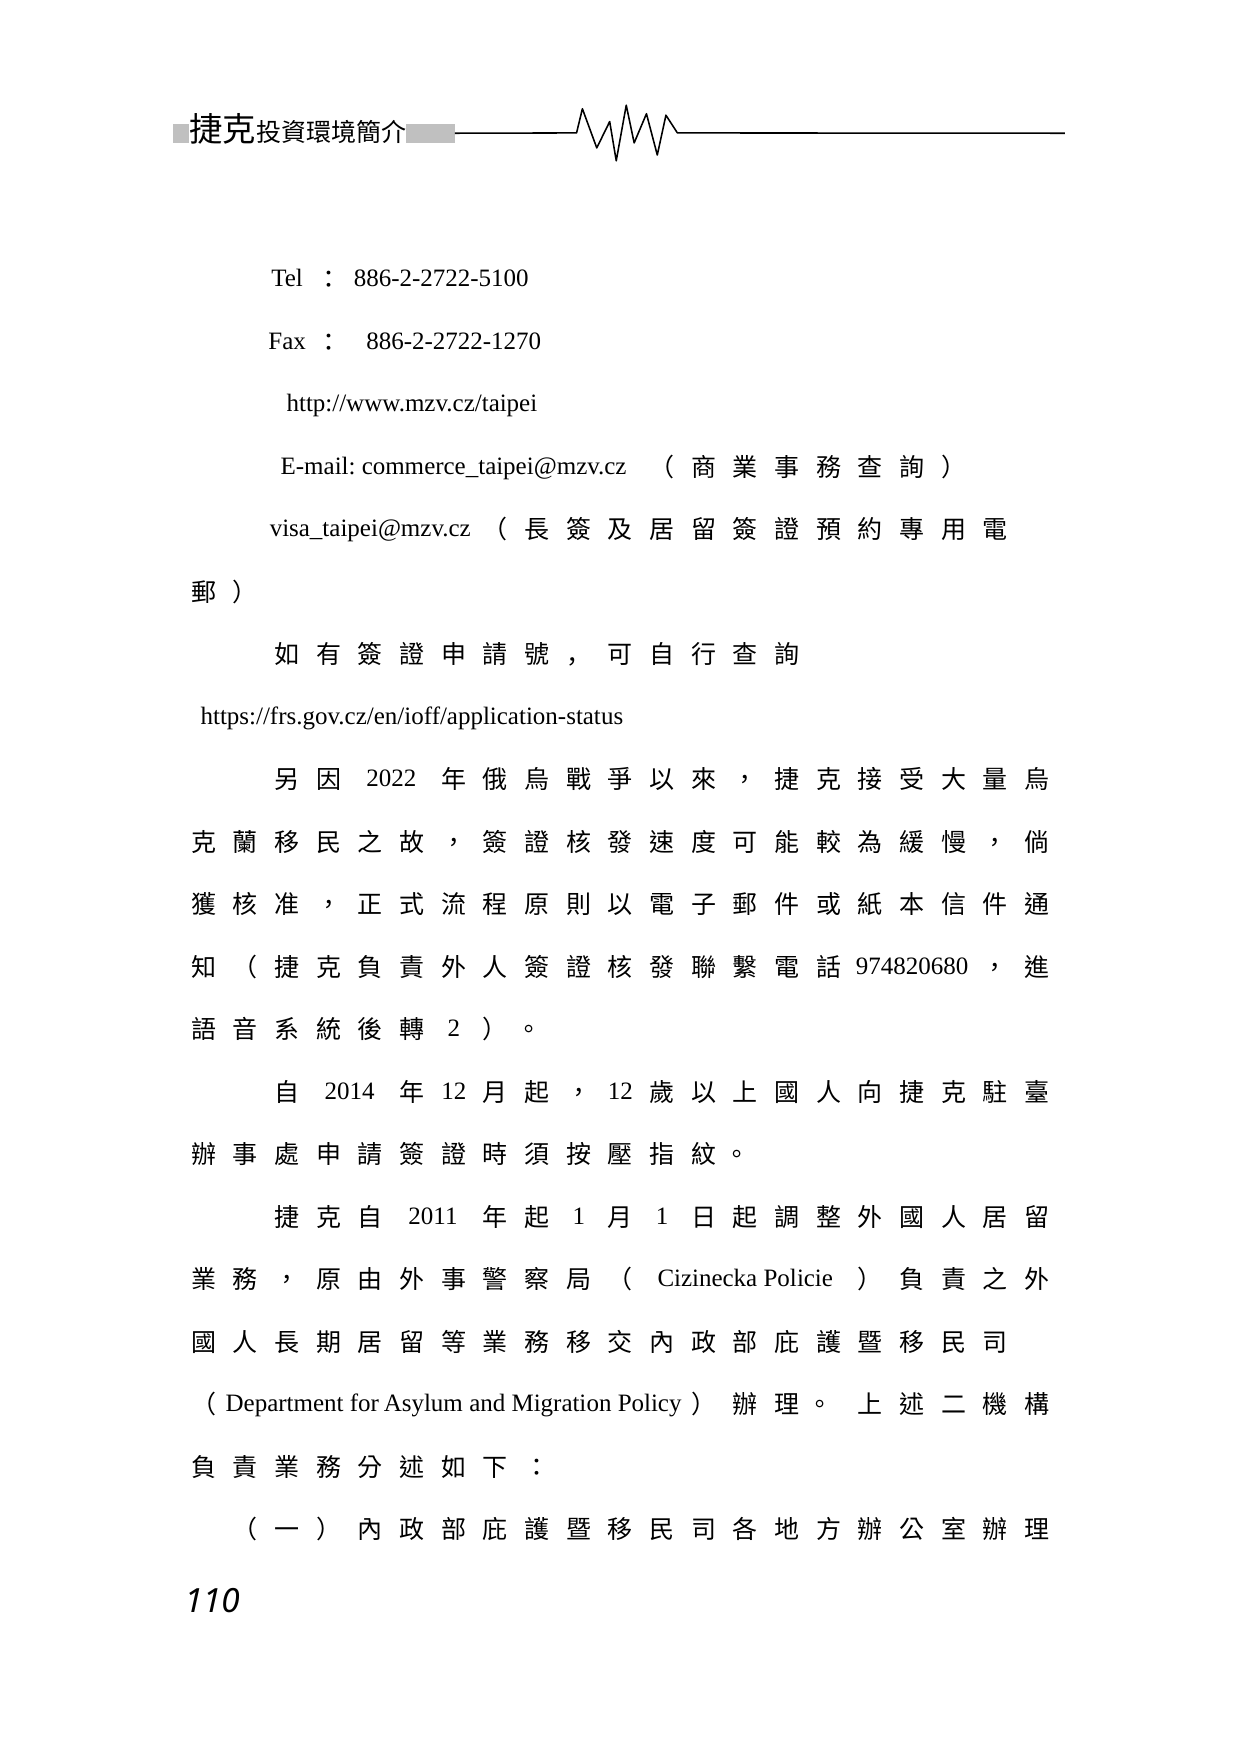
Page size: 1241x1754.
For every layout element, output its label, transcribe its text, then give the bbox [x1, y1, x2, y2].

text 捷克自2011年起1月1日起調整外國人居留業務，原由外事警察局（Cizinecka Policie）負責之外國人長期居留等業務移交內政部庇護暨移民司（Department for Asylum and Migration Policy）辦理。上述二機構負責業務分述如下： [183, 1174, 1058, 1486]
text 另因2022年俄烏戰爭以來，捷克接受大量烏克蘭移民之故，簽證核發速度可能較為緩慢，倘獲核准，正式流程原則以電子郵件或紙本信件通知（捷克負責外人簽證核發聯繫電話974820680，進語音系統後轉2）。 [183, 736, 1058, 1049]
text （一）內政部庇護暨移民司各地方辦公室辦理 [207, 1486, 1058, 1549]
text http://www.mzv.cz/taipei [183, 361, 1058, 424]
text visa_taipei@mzv.cz（長簽及居留簽證預約專用電郵） [183, 486, 1058, 611]
text E-mail: commerce_taipei@mzv.cz（商業事務查詢） [183, 424, 1058, 486]
text 如有簽證申請號，可自行查詢 https://frs.gov.cz/en/ioff/application-status [183, 611, 1058, 736]
text Tel：886-2-2722-5100 [183, 236, 1058, 299]
text Fax：886-2-2722-1270 [183, 299, 1058, 361]
text 自2014年12月起，12歲以上國人向捷克駐臺辦事處申請簽證時須按壓指紋。 [183, 1049, 1058, 1174]
